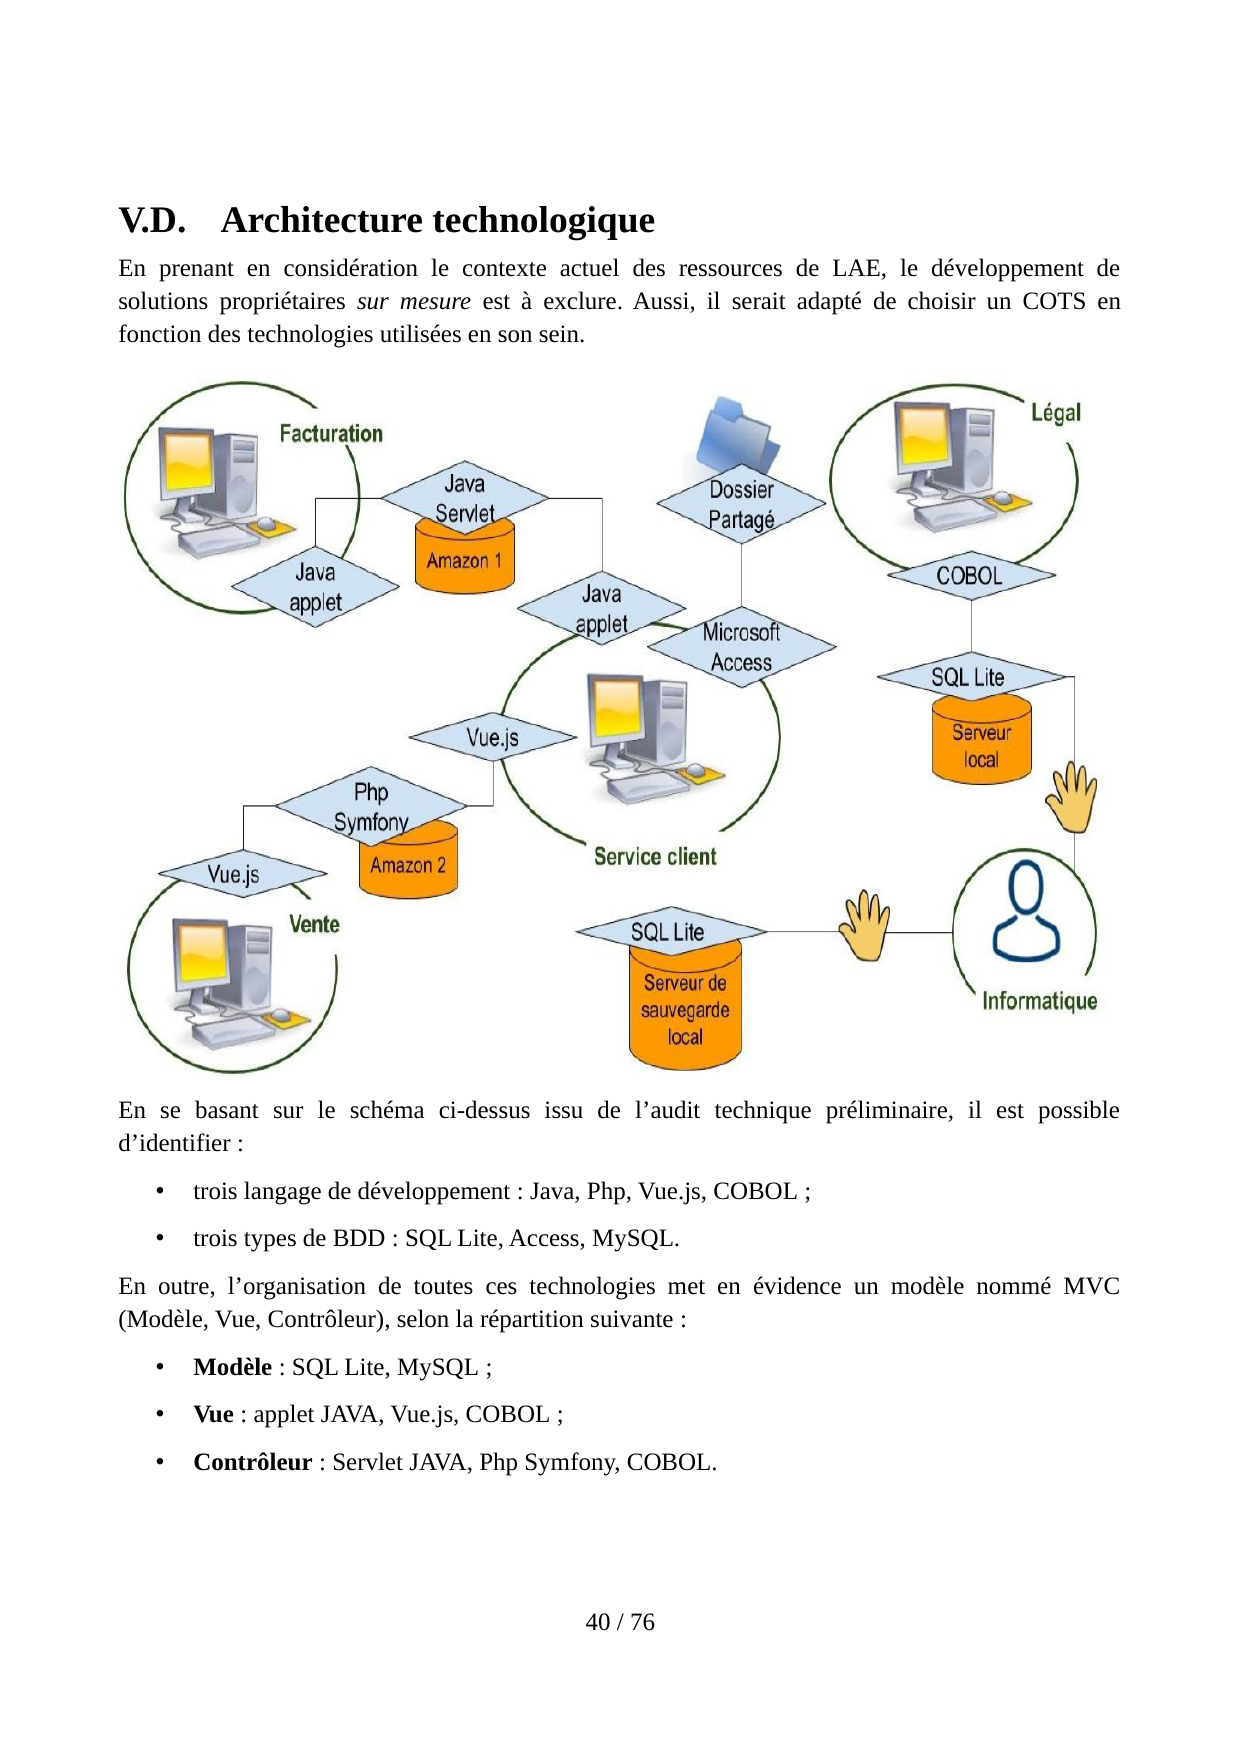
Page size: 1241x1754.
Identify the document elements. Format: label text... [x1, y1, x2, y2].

list Vue : applet JAVA, Vue.js, COBOL ; [156, 1399, 1122, 1428]
text En se basant sur le schéma ci-dessus issu de l’audit technique préliminaire, il est possible d’identifier : [118, 1095, 1122, 1157]
list trois langage de développement : Java, Php, Vue.js, COBOL ; [156, 1176, 1122, 1204]
text En prenant en considération le contexte actuel des ressources de LAE, le développement de solutions propriétaires sur mesure est à exclure. Aussi, il serait adapté de choisir un COTS en fonction des technologies utilisées en son sein. [118, 253, 1122, 348]
subtitle Architecture technologique [118, 197, 1122, 240]
picture [118, 366, 1123, 1077]
text En outre, l’organisation de toutes ces technologies met en évidence un modèle nommé MVC (Modèle, Vue, Contrôleur), selon la répartition suivante : [118, 1271, 1122, 1333]
list trois types de BDD : SQL Lite, Access, MySQL. [156, 1223, 1122, 1252]
list Modèle : SQL Lite, MySQL ; [156, 1352, 1122, 1380]
list Contrôleur : Servlet JAVA, Php Symfony, COBOL. [156, 1447, 1122, 1476]
